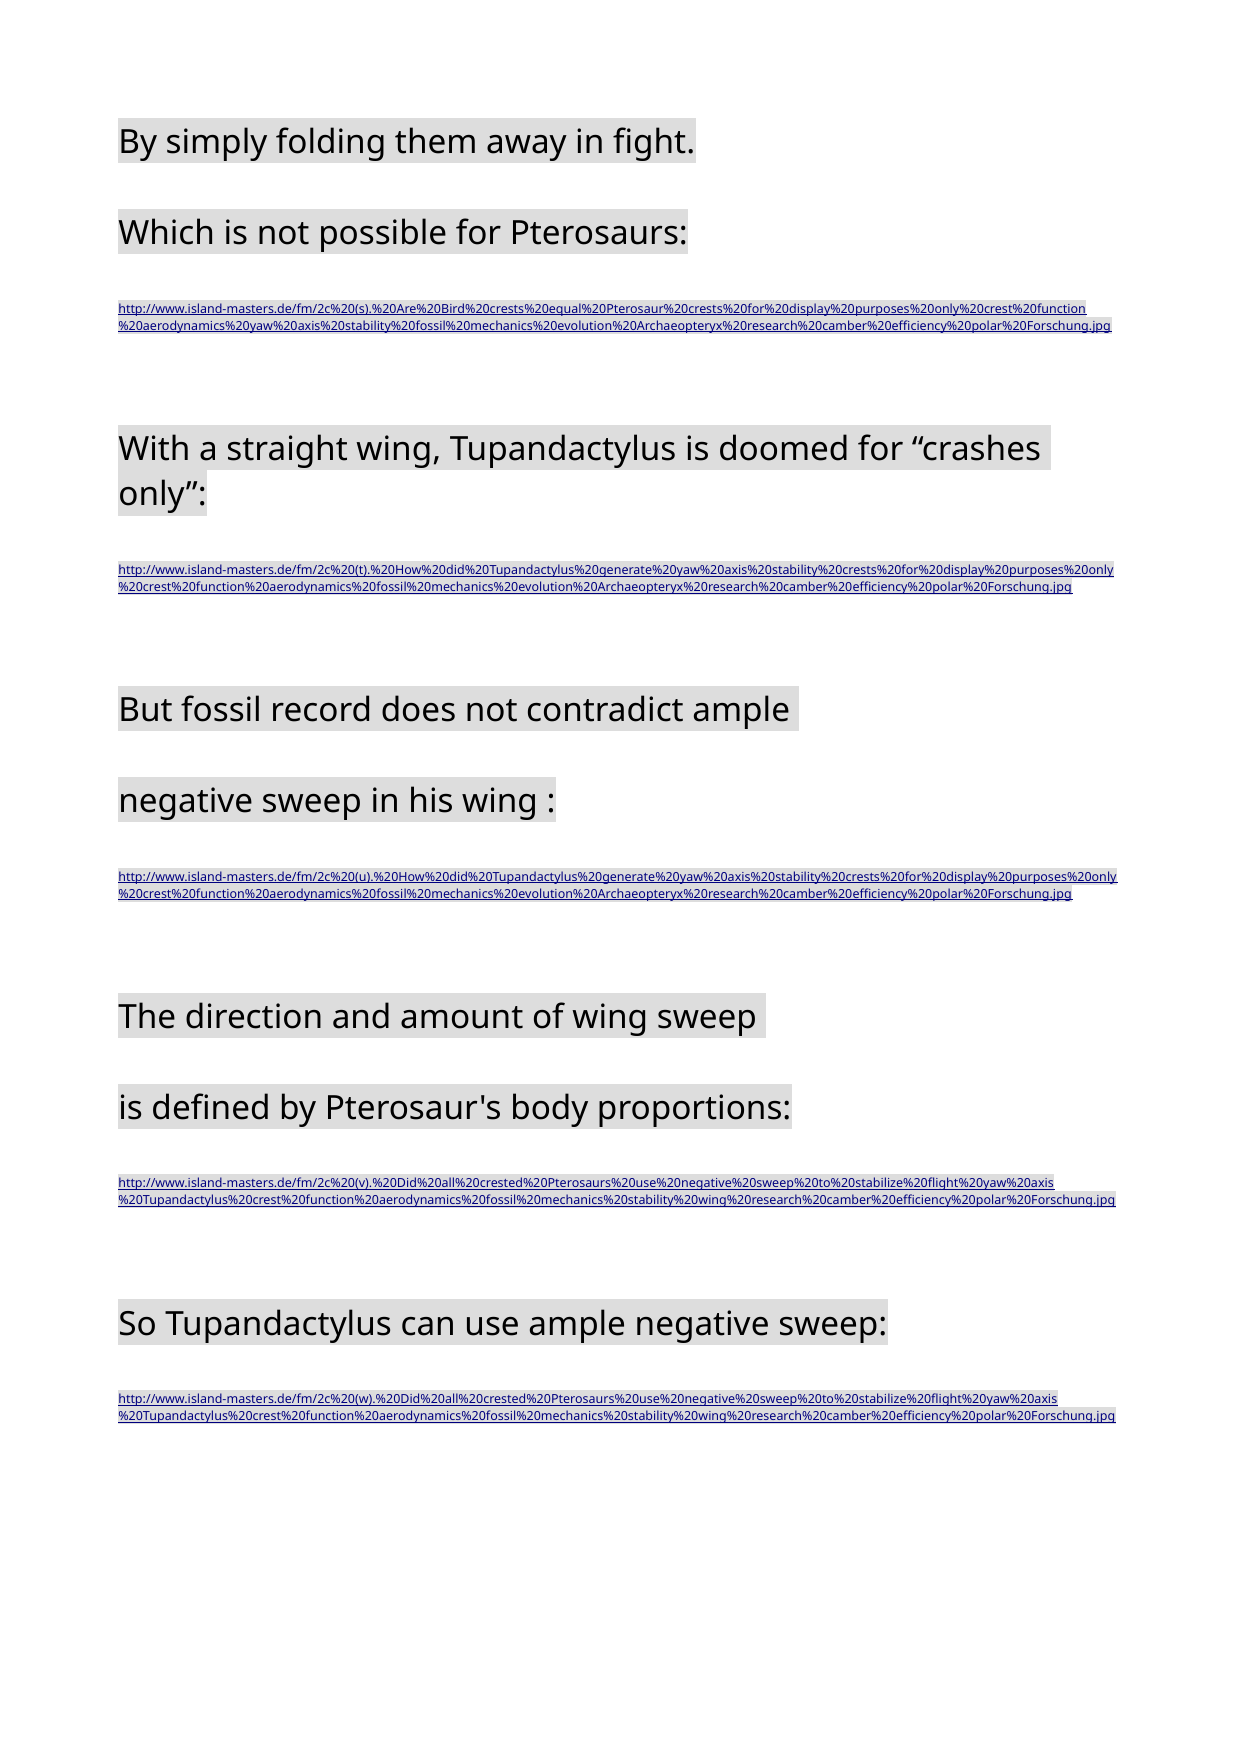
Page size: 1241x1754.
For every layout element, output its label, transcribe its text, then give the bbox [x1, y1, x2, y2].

text http://www.island-masters.de/fm/2c%20(t).%20How%20did%20Tupandactylus%20generate%20yaw%20axis%20stability%20crests%20for%20display%20purposes%20only%20crest%20function%20aerodynamics%20fossil%20mechanics%20evolution%20Archaeopteryx%20research%20camber%20efficiency%20polar%20Forschung.jpg [118, 561, 1122, 595]
text The direction and amount of wing sweep [118, 993, 1122, 1038]
text http://www.island-masters.de/fm/2c%20(u).%20How%20did%20Tupandactylus%20generate%20yaw%20axis%20stability%20crests%20for%20display%20purposes%20only%20crest%20function%20aerodynamics%20fossil%20mechanics%20evolution%20Archaeopteryx%20research%20camber%20efficiency%20polar%20Forschung.jpg [118, 868, 1122, 902]
text negative sweep in his wing : [118, 777, 1122, 822]
text http://www.island-masters.de/fm/2c%20(s).%20Are%20Bird%20crests%20equal%20Pterosaur%20crests%20for%20display%20purposes%20only%20crest%20function%20aerodynamics%20yaw%20axis%20stability%20fossil%20mechanics%20evolution%20Archaeopteryx%20research%20camber%20efficiency%20polar%20Forschung.jpg [118, 300, 1122, 334]
text is defined by Pterosaur's body proportions: [118, 1083, 1122, 1129]
text So Tupandactylus can use ample negative sweep: [118, 1299, 1122, 1345]
text With a straight wing, Tupandactylus is doomed for “crashes only”: [118, 425, 1122, 516]
text http://www.island-masters.de/fm/2c%20(w).%20Did%20all%20crested%20Pterosaurs%20use%20negative%20sweep%20to%20stabilize%20flight%20yaw%20axis%20Tupandactylus%20crest%20function%20aerodynamics%20fossil%20mechanics%20stability%20wing%20research%20camber%20efficiency%20polar%20Forschung.jpg [118, 1390, 1122, 1424]
text Which is not possible for Pterosaurs: [118, 209, 1122, 254]
text By simply folding them away in fight. [118, 118, 1122, 163]
text But fossil record does not contradict ample [118, 686, 1122, 731]
text http://www.island-masters.de/fm/2c%20(v).%20Did%20all%20crested%20Pterosaurs%20use%20negative%20sweep%20to%20stabilize%20flight%20yaw%20axis%20Tupandactylus%20crest%20function%20aerodynamics%20fossil%20mechanics%20stability%20wing%20research%20camber%20efficiency%20polar%20Forschung.jpg [118, 1174, 1122, 1208]
